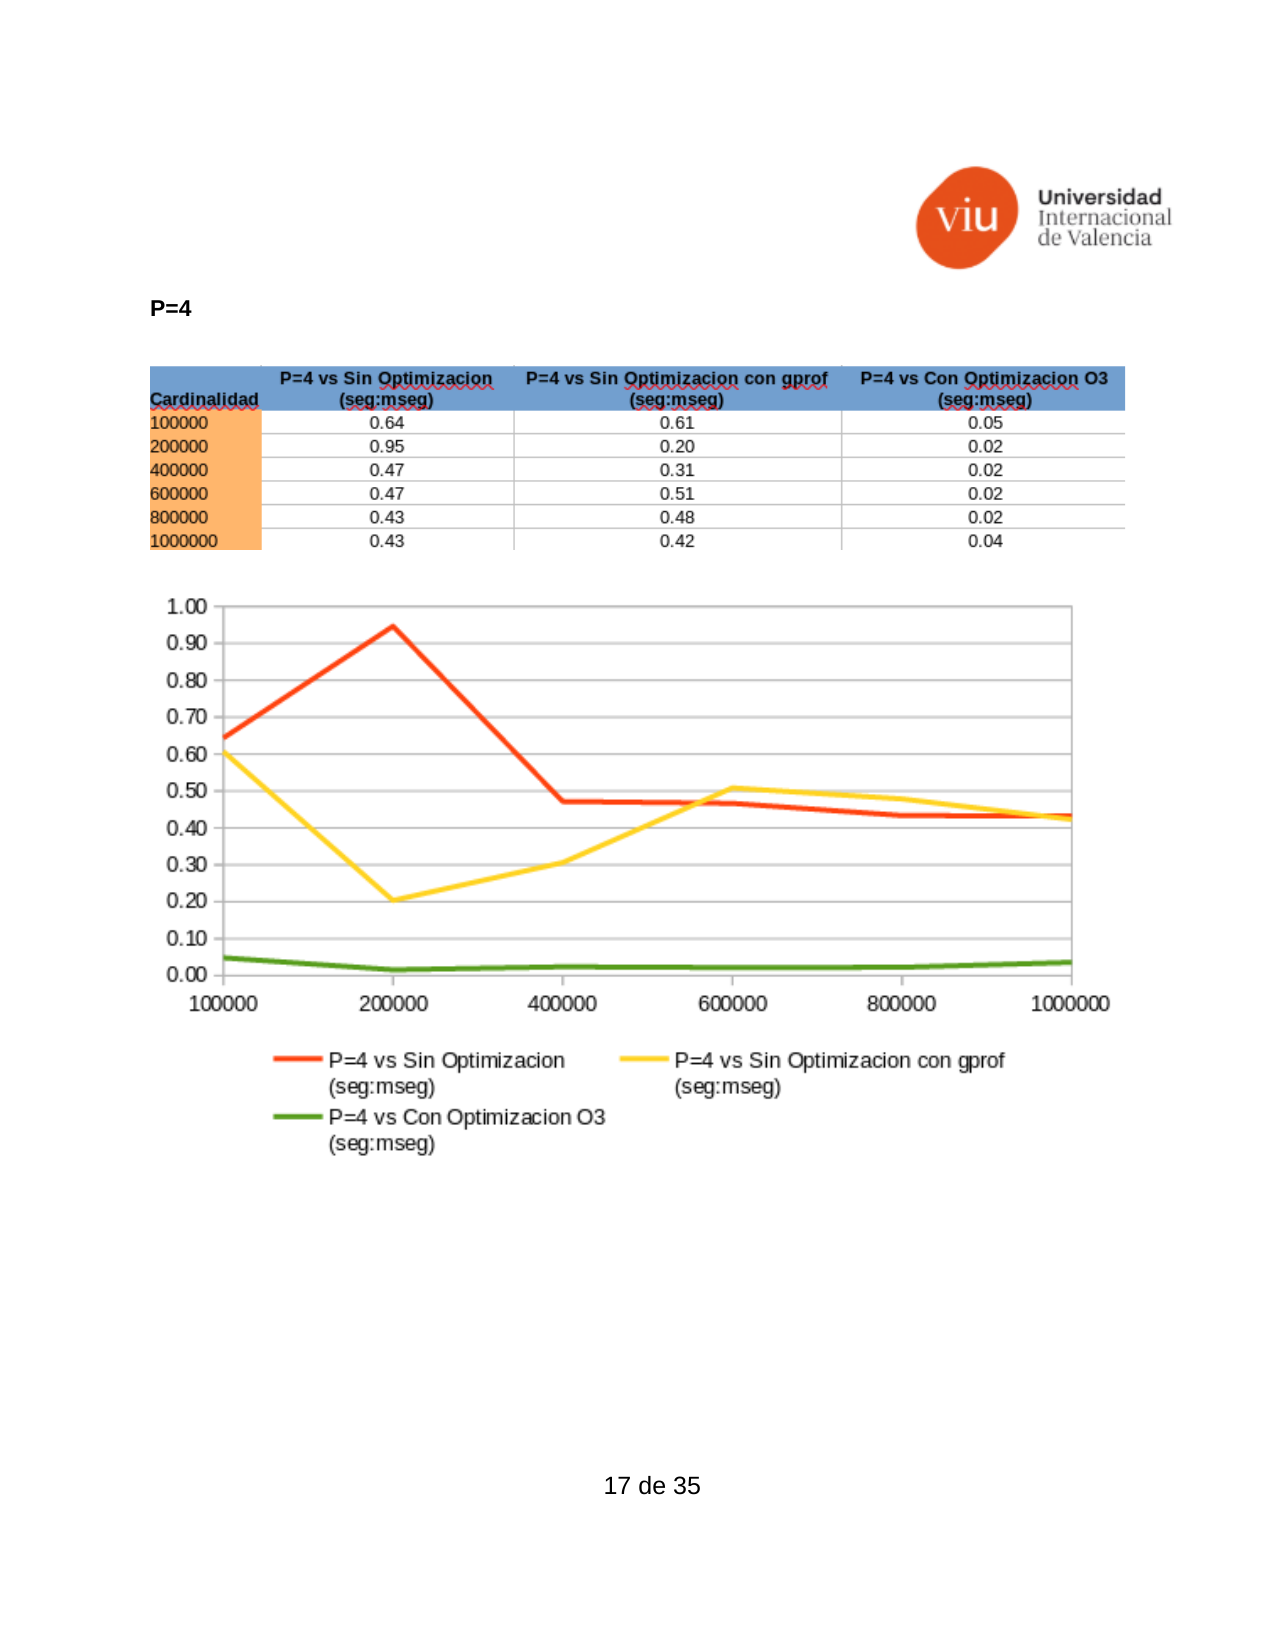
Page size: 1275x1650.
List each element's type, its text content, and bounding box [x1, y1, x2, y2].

picture [150, 365, 1125, 550]
text P=4 [150, 295, 1125, 321]
picture [913, 162, 1175, 274]
picture [155, 585, 1122, 1161]
